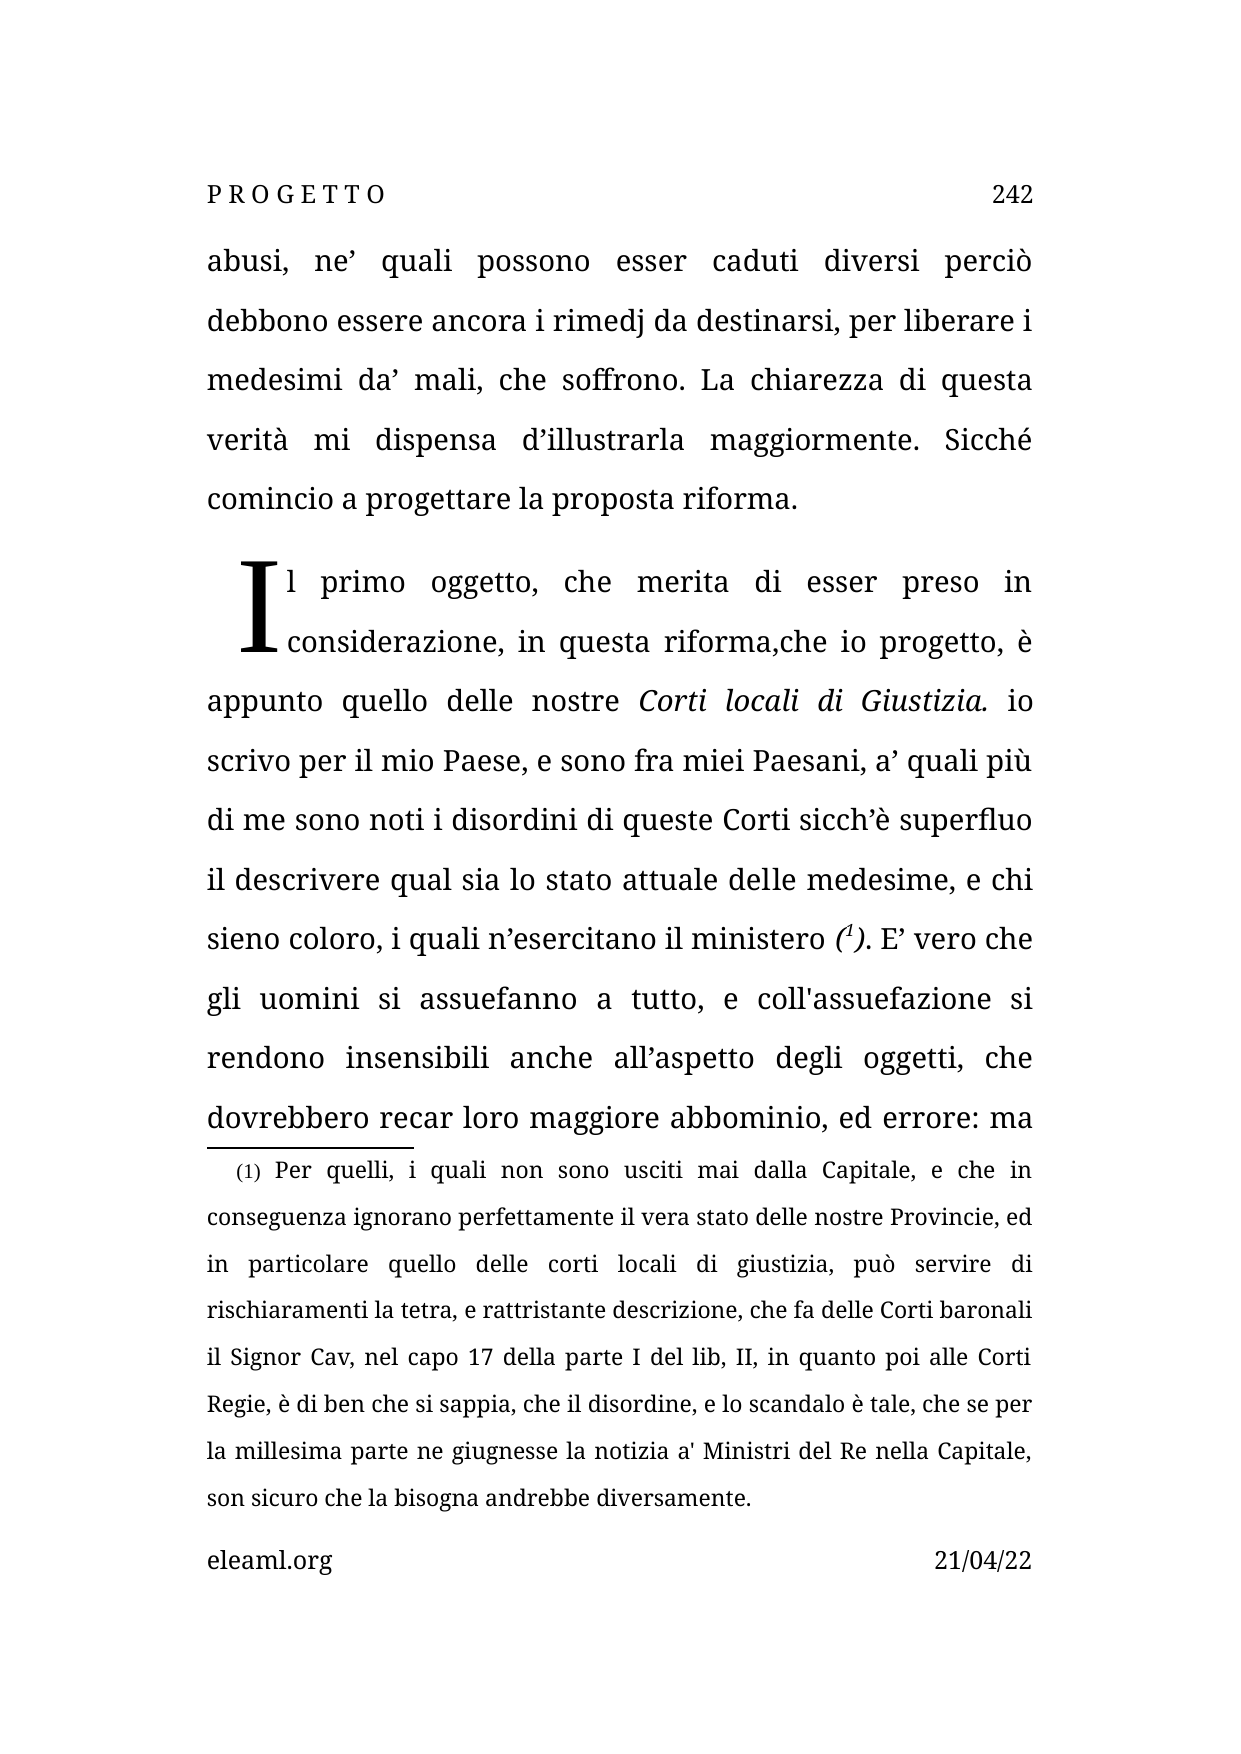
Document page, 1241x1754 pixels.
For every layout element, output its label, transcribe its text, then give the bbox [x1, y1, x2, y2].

text Il primo oggetto, che merita di esser preso in considerazione, in questa riforma,che io progetto, è appunto quello delle nostre Corti locali di Giustizia. io scrivo per il mio Paese, e sono fra miei Paesani, a’ quali più di me sono noti i disordini di queste Corti sicch’è superfluo il descrivere qual sia lo stato attuale delle medesime, e chi sieno coloro, i quali n’esercitano il ministero (). E’ vero che gli uomini si assuefanno a tutto, e coll'assuefazione si rendono insensibili anche all’aspetto degli oggetti, che dovrebbero recar loro maggiore abbominio, ed errore: ma [207, 562, 1033, 1137]
text abusi, ne’ quali possono esser caduti diversi perciò debbono essere ancora i rimedj da destinarsi, per liberare i medesimi da’ mali, che soffrono. La chiarezza di questa verità mi dispensa d’illustrarla maggiormente. Sicché comincio a progettare la proposta riforma. [207, 241, 1033, 518]
text Per quelli, i quali non sono usciti mai dalla Capitale, e che in conseguenza ignorano perfettamente il vera stato delle nostre Provincie, ed in particolare quello delle corti locali di giustizia, può servire di rischiaramenti la tetra, e rattristante descrizione, che fa delle Corti baronali il Signor Cav, nel capo 17 della parte I del lib, II, in quanto poi alle Corti Regie, è di ben che si sappia, che il disordine, e lo scandalo è tale, che se per la millesima parte ne giugnesse la notizia a' Ministri del Re nella Capitale, son sicuro che la bisogna andrebbe diversamente. [207, 1154, 1033, 1513]
